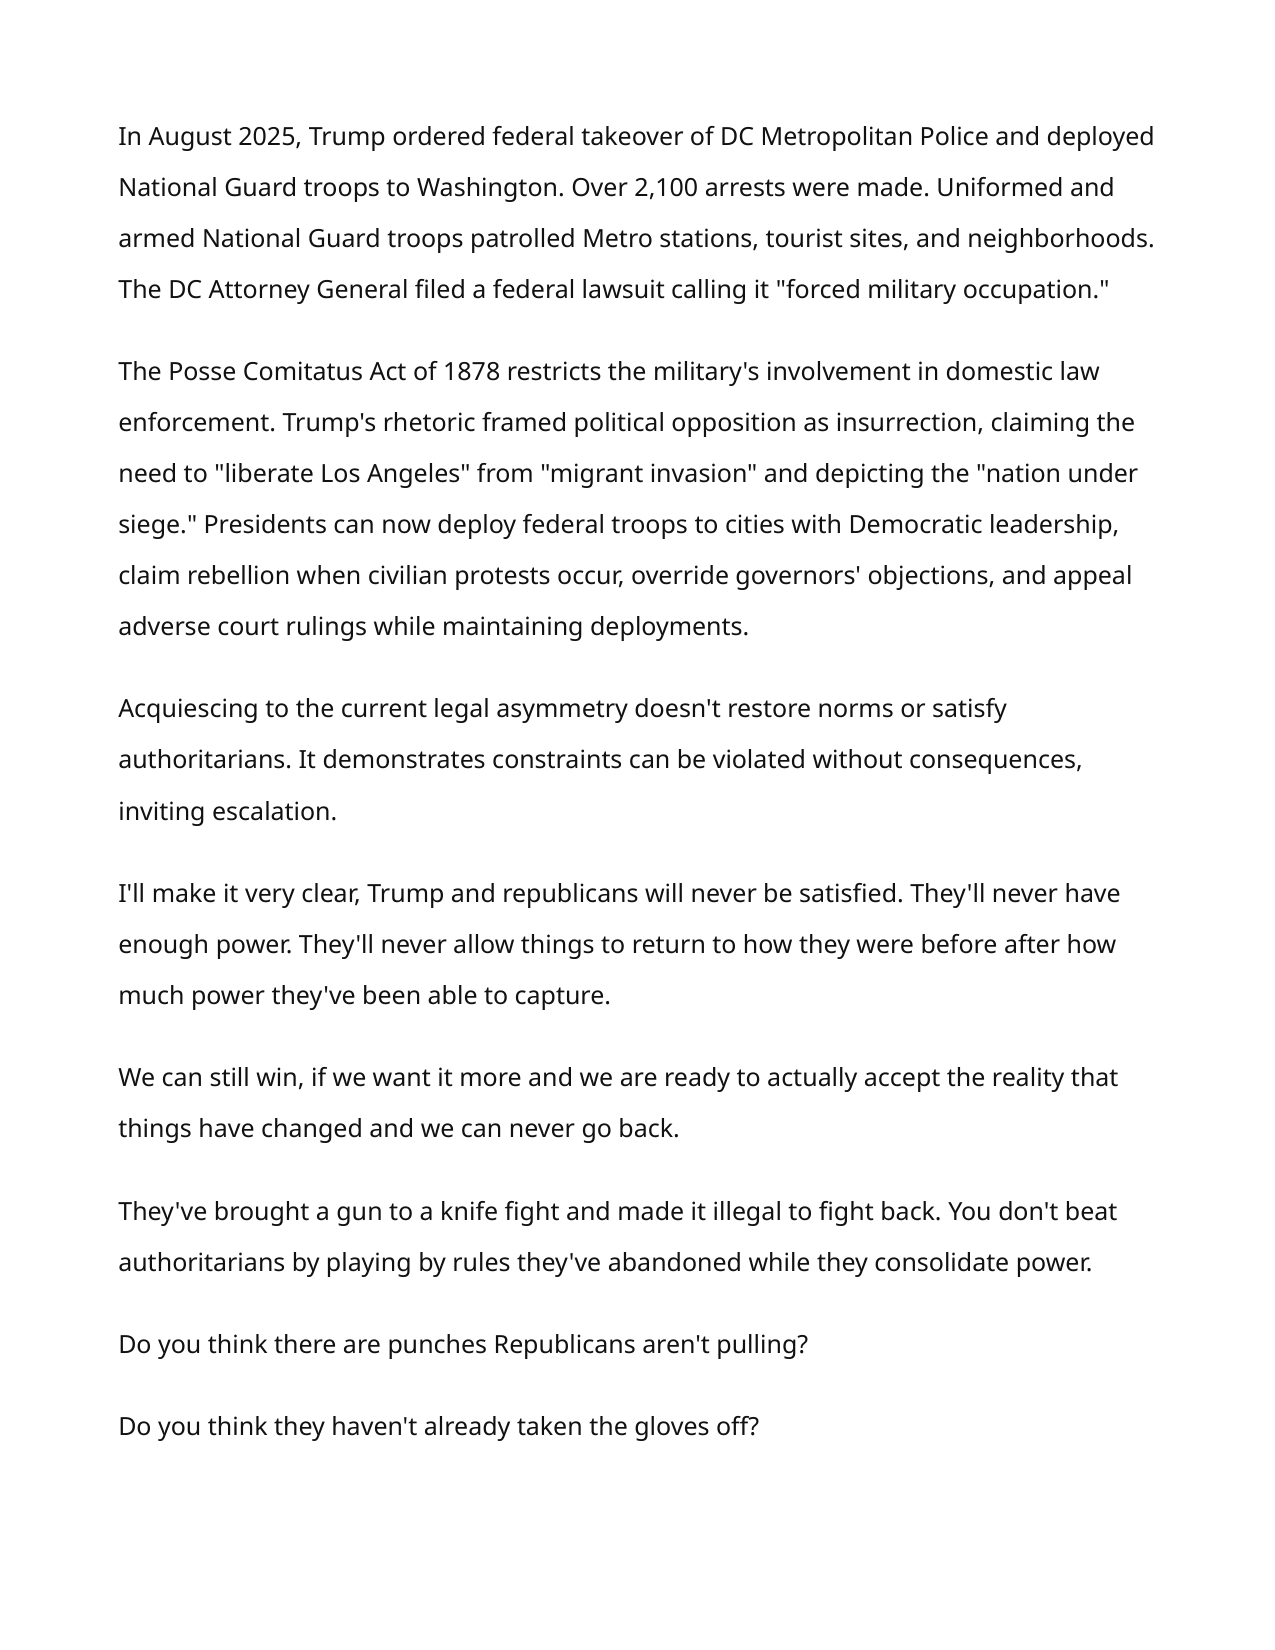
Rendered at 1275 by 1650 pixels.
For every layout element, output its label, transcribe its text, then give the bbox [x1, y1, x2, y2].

text They've brought a gun to a knife fight and made it illegal to fight back. You don't beat authoritarians by playing by rules they've abandoned while they consolidate power. [118, 1193, 1157, 1278]
text In August 2025, Trump ordered federal takeover of DC Metropolitan Police and deployed National Guard troops to Washington. Over 2,100 arrests were made. Uniformed and armed National Guard troops patrolled Metro stations, tourist sites, and neighborhoods. The DC Attorney General filed a federal lawsuit calling it "forced military occupation." [118, 118, 1157, 305]
text The Posse Comitatus Act of 1878 restricts the military's involvement in domestic law enforcement. Trump's rhetoric framed political opposition as insurrection, claiming the need to "liberate Los Angeles" from "migrant invasion" and depicting the "nation under siege." Presidents can now deploy federal troops to cities with Democratic leadership, claim rebellion when civilian protests occur, override governors' objections, and appeal adverse court rulings while maintaining deployments. [118, 353, 1157, 643]
text Acquiescing to the current legal asymmetry doesn't restore norms or satisfy authoritarians. It demonstrates constraints can be violated without consequences, inviting escalation. [118, 691, 1157, 827]
text We can still win, if we want it more and we are ready to actually accept the reality that things have changed and we can never go back. [118, 1060, 1157, 1145]
text Do you think there are punches Republicans aren't pulling? [118, 1326, 1157, 1361]
text Do you think they haven't already taken the gloves off? [118, 1409, 1157, 1443]
text I'll make it very clear, Trump and republicans will never be satisfied. They'll never have enough power. They'll never allow things to return to how they were before after how much power they've been able to capture. [118, 875, 1157, 1012]
